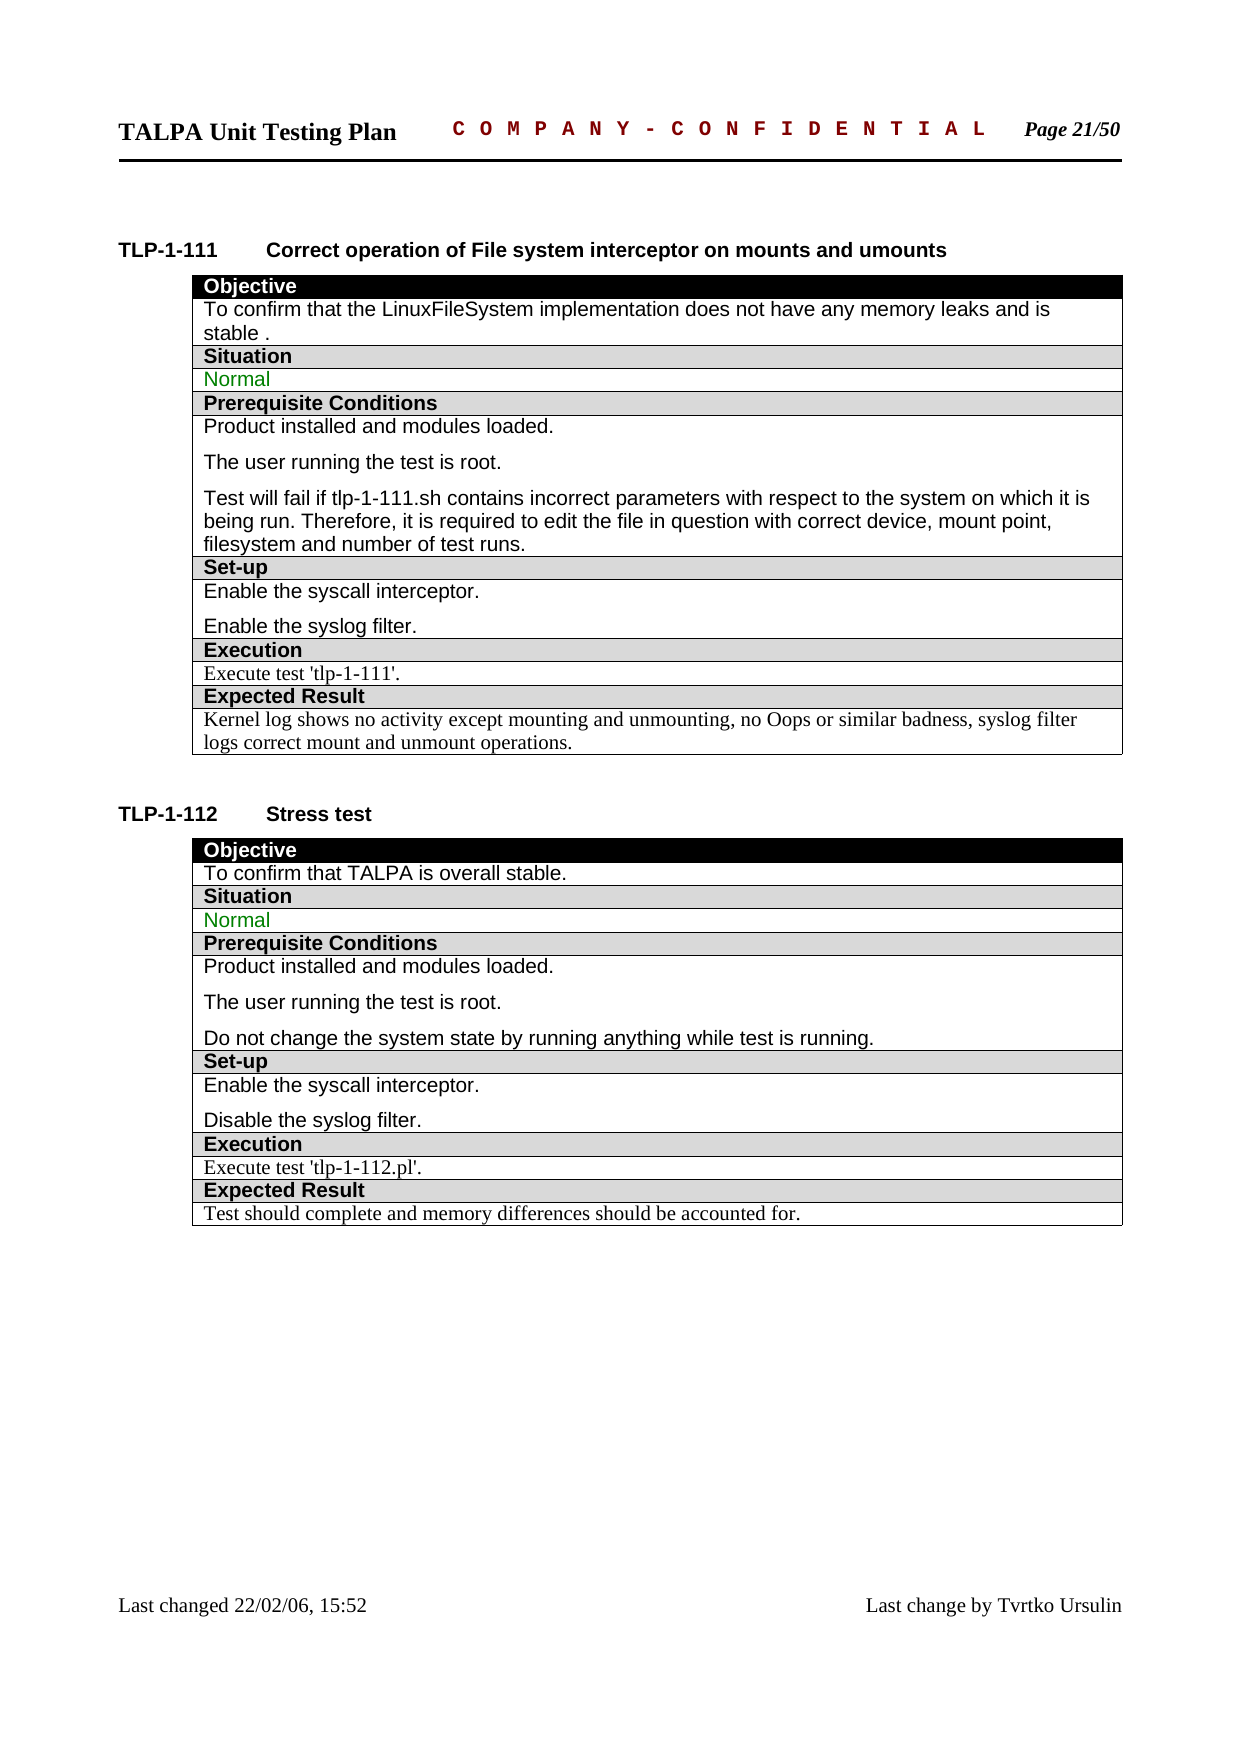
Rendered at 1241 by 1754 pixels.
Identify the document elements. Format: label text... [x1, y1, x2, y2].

table_cell Execute test 'tlp-1-111'. [193, 662, 1122, 685]
table_cell Test should complete and memory differences should be accounted for. [193, 1203, 1122, 1225]
table_cell Prerequisite Conditions [193, 392, 1122, 415]
table_cell To confirm that the LinuxFileSystem implementation does not have any memory leaks and is stable . [193, 299, 1122, 345]
table_cell To confirm that TALPA is overall stable. [193, 863, 1122, 885]
table_cell Prerequisite Conditions [193, 933, 1122, 955]
table_cell Enable the syscall interceptor. Enable the syslog filter. [193, 580, 1122, 638]
table_cell Enable the syscall interceptor. Disable the syslog filter. [193, 1074, 1122, 1132]
table_header Objective [193, 839, 1122, 862]
text TLP-1-112 Stress test [118, 802, 1122, 826]
table_cell Execution [193, 639, 1122, 661]
table_cell Situation [193, 346, 1122, 368]
table_cell Product installed and modules loaded. The user running the test is root. Do not change the system state by running anything while test is running. [193, 956, 1122, 1050]
table_cell Execution [193, 1133, 1122, 1156]
table_cell Expected Result [193, 1180, 1122, 1202]
table_cell Set-up [193, 557, 1122, 579]
table_cell Situation [193, 886, 1122, 908]
text TLP-1-111 Correct operation of File system interceptor on mounts and umounts [118, 239, 1122, 262]
table_header Objective [193, 276, 1122, 298]
table_cell Normal [193, 369, 1122, 391]
table_cell Normal [193, 909, 1122, 932]
table_cell Product installed and modules loaded. The user running the test is root. Test will fail if tlp-1-111.sh contains incorrect parameters with respect to the system on which it is being run. Therefore, it is required to edit the file in question with correct device, mount point, filesystem and number of test runs. [193, 416, 1122, 556]
table_cell Execute test 'tlp-1-112.pl'. [193, 1157, 1122, 1179]
table_cell Set-up [193, 1051, 1122, 1073]
table_cell Kernel log shows no activity except mounting and unmounting, no Oops or similar badness, syslog filter logs correct mount and unmount operations. [193, 709, 1122, 754]
table_cell Expected Result [193, 686, 1122, 708]
